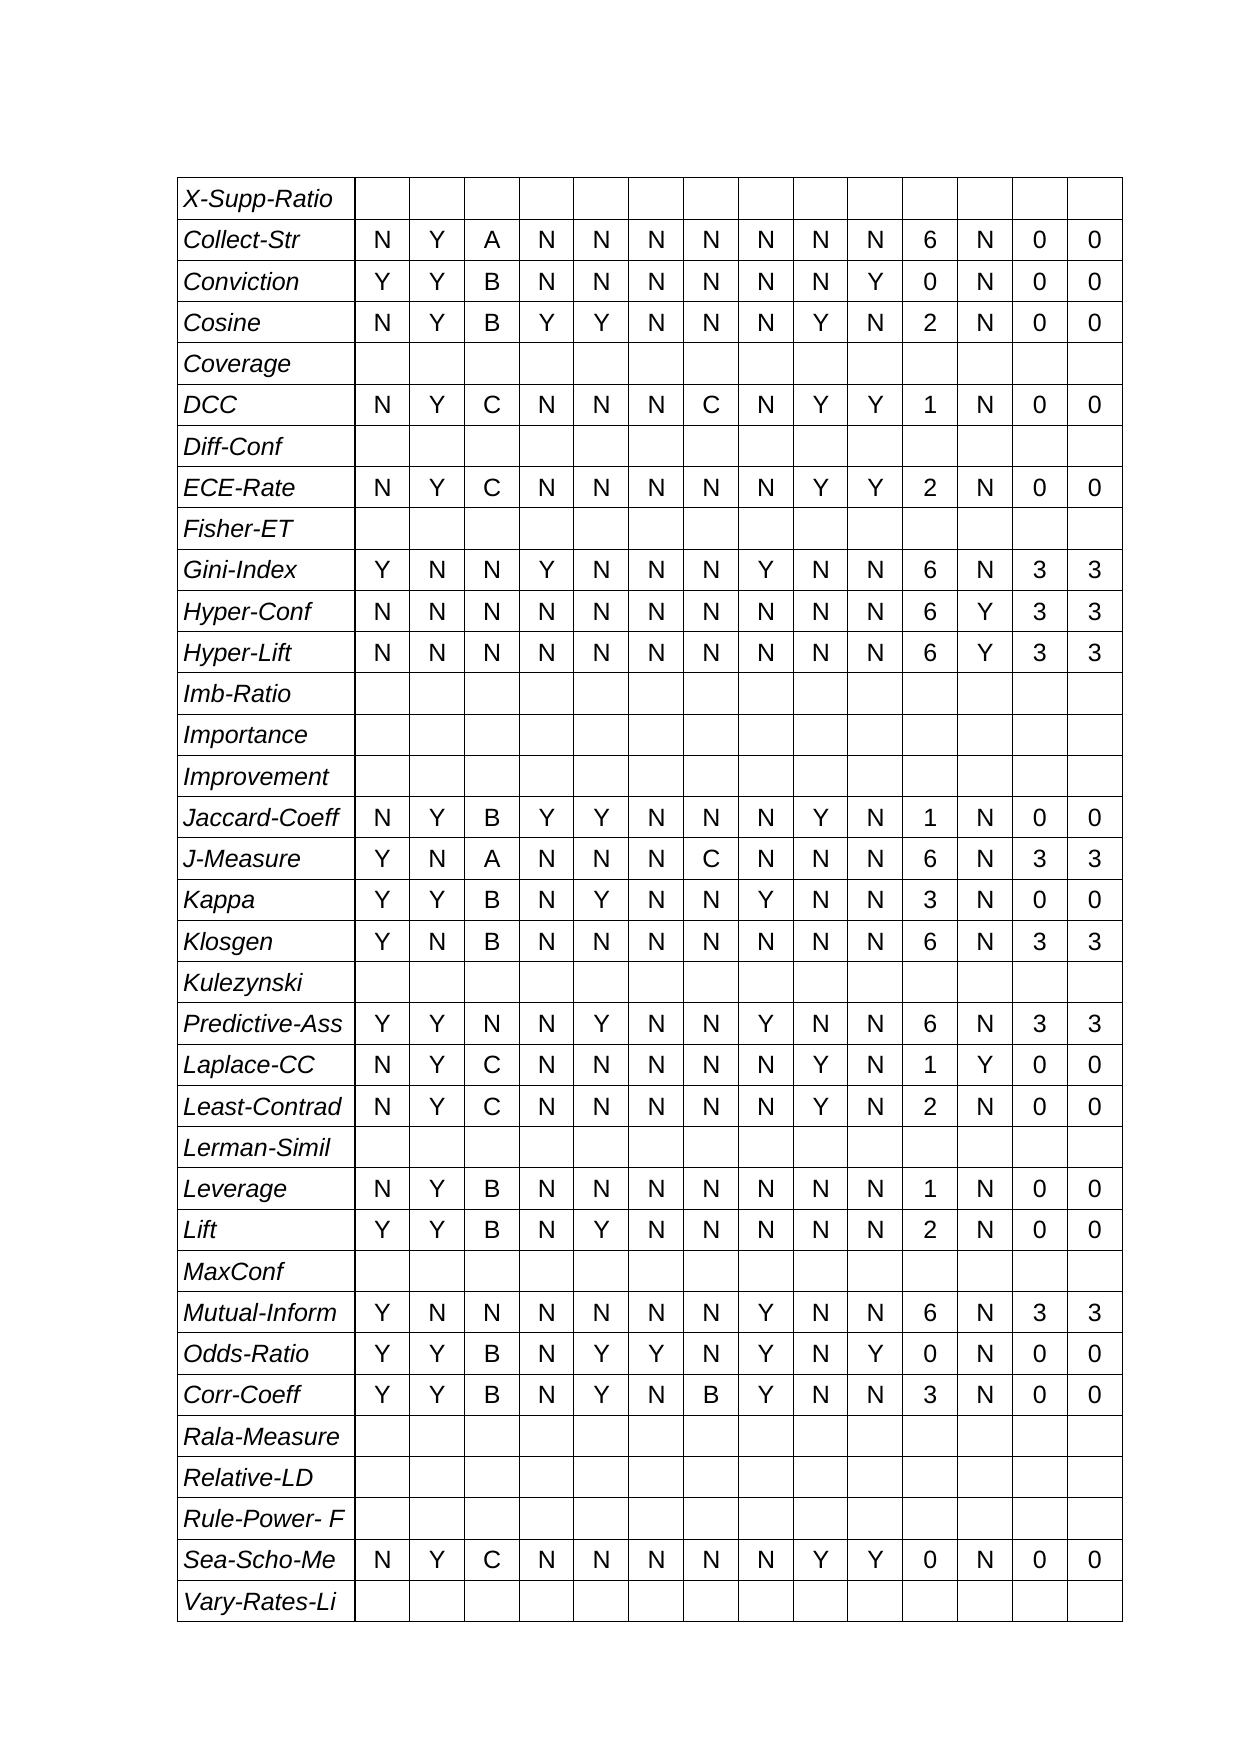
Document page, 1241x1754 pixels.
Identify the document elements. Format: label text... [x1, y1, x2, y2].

table_cell [739, 673, 793, 713]
table_cell [739, 1457, 793, 1497]
table_cell N [848, 1210, 902, 1250]
table_cell A [465, 838, 519, 878]
table_cell Y [410, 385, 464, 425]
table_cell 0 [1013, 385, 1067, 425]
table_cell 3 [1013, 1003, 1067, 1043]
table_cell Relative-LD [178, 1457, 354, 1497]
table_cell [465, 715, 519, 755]
table_cell Y [410, 1086, 464, 1126]
table_cell [739, 178, 793, 218]
table_cell N [794, 921, 847, 961]
table_cell N [958, 1086, 1012, 1126]
table_cell N [520, 921, 573, 961]
table_cell Gini-Index [178, 550, 354, 590]
table_cell N [684, 880, 738, 920]
table_cell [520, 178, 573, 218]
table_cell [465, 426, 519, 466]
table_cell N [574, 261, 628, 301]
table_cell N [574, 220, 628, 260]
table_cell N [958, 1210, 1012, 1250]
table_cell [465, 178, 519, 218]
table_cell [1068, 1127, 1122, 1167]
table_cell 0 [1013, 467, 1067, 507]
table_cell N [356, 220, 409, 260]
table_cell N [794, 261, 847, 301]
table_cell [356, 1251, 409, 1291]
table_cell Y [574, 797, 628, 837]
table_cell N [958, 261, 1012, 301]
table_cell N [684, 1210, 738, 1250]
table_cell [520, 1498, 573, 1538]
table_cell [794, 673, 847, 713]
table_cell [739, 715, 793, 755]
table_cell [1013, 1581, 1067, 1621]
table_cell Y [520, 797, 573, 837]
table_cell [684, 1416, 738, 1456]
table_cell Y [958, 591, 1012, 631]
table_cell Y [574, 1375, 628, 1415]
table_cell [1068, 508, 1122, 548]
table_cell 3 [1068, 921, 1122, 961]
table_cell Y [794, 467, 847, 507]
table_cell 2 [903, 467, 957, 507]
table_cell Y [574, 880, 628, 920]
table_cell [848, 715, 902, 755]
table_cell [684, 1498, 738, 1538]
table_cell Y [356, 261, 409, 301]
table_cell [848, 178, 902, 218]
table_cell 0 [1068, 880, 1122, 920]
table_cell [739, 962, 793, 1002]
table_cell 0 [1068, 1333, 1122, 1373]
table_cell Y [794, 302, 847, 342]
table_cell [410, 715, 464, 755]
table_cell N [520, 1168, 573, 1208]
table_cell N [684, 302, 738, 342]
table_cell N [465, 1292, 519, 1332]
table_cell 0 [1068, 467, 1122, 507]
table_cell [629, 715, 683, 755]
table_cell [520, 715, 573, 755]
table_cell Sea-Scho-Me [178, 1540, 354, 1580]
table_cell 0 [1013, 1210, 1067, 1250]
table_cell [1068, 756, 1122, 796]
table_cell Y [574, 302, 628, 342]
table_cell Y [520, 550, 573, 590]
table_cell [1068, 1498, 1122, 1538]
table_cell Cosine [178, 302, 354, 342]
table_cell [1013, 426, 1067, 466]
table_cell N [958, 1292, 1012, 1332]
table_cell [574, 178, 628, 218]
table_cell Leverage [178, 1168, 354, 1208]
table_cell [465, 343, 519, 383]
table_cell N [739, 1540, 793, 1580]
table_cell N [958, 1375, 1012, 1415]
table_cell C [465, 467, 519, 507]
table_cell [465, 1127, 519, 1167]
table_cell N [520, 385, 573, 425]
table_cell 2 [903, 1086, 957, 1126]
table_cell Lerman-Simil [178, 1127, 354, 1167]
table_cell N [958, 1333, 1012, 1373]
table_cell 3 [1013, 632, 1067, 672]
table_cell N [520, 632, 573, 672]
table_cell N [629, 797, 683, 837]
table_cell [958, 1498, 1012, 1538]
table_cell [848, 1581, 902, 1621]
table_cell [794, 343, 847, 383]
table_cell N [410, 550, 464, 590]
table_cell 1 [903, 797, 957, 837]
table_cell 0 [1013, 797, 1067, 837]
table_cell Y [410, 1168, 464, 1208]
table_cell N [794, 1210, 847, 1250]
table_cell [629, 178, 683, 218]
table_cell N [958, 220, 1012, 260]
table_cell [903, 178, 957, 218]
table_cell N [574, 1292, 628, 1332]
table_cell N [684, 220, 738, 260]
table_cell 0 [1068, 1210, 1122, 1250]
table_cell N [629, 1168, 683, 1208]
table_cell 3 [1013, 838, 1067, 878]
table_cell N [739, 1045, 793, 1085]
table_cell 0 [1013, 220, 1067, 260]
table_cell 3 [1013, 921, 1067, 961]
table_cell [739, 1498, 793, 1538]
table_cell [903, 1498, 957, 1538]
table_cell [410, 1581, 464, 1621]
table_cell Y [356, 550, 409, 590]
table_cell 0 [1013, 1045, 1067, 1085]
table_cell [958, 426, 1012, 466]
table_cell Importance [178, 715, 354, 755]
table_cell B [465, 1210, 519, 1250]
table_cell 3 [1068, 632, 1122, 672]
table_cell N [356, 1168, 409, 1208]
table_cell 0 [1068, 797, 1122, 837]
table_cell [848, 1416, 902, 1456]
table_cell N [465, 550, 519, 590]
table_cell Least-Contrad [178, 1086, 354, 1126]
table_cell [629, 962, 683, 1002]
table_cell [958, 1581, 1012, 1621]
table_cell Y [794, 1045, 847, 1085]
table_cell [356, 1581, 409, 1621]
table_cell N [629, 220, 683, 260]
table_cell [739, 756, 793, 796]
table_cell N [958, 797, 1012, 837]
table_cell Y [356, 1292, 409, 1332]
table_cell J-Measure [178, 838, 354, 878]
table_cell N [739, 1086, 793, 1126]
table_cell Corr-Coeff [178, 1375, 354, 1415]
table_cell C [465, 1086, 519, 1126]
table_cell [520, 508, 573, 548]
table_cell N [520, 1333, 573, 1373]
table_cell [739, 1581, 793, 1621]
table_cell Y [410, 1003, 464, 1043]
table_cell Y [794, 797, 847, 837]
table_cell [520, 962, 573, 1002]
table_cell [684, 508, 738, 548]
table_cell N [794, 220, 847, 260]
table_cell A [465, 220, 519, 260]
table_cell [410, 1251, 464, 1291]
table_cell [794, 1457, 847, 1497]
table_cell [1068, 673, 1122, 713]
table_cell N [684, 1333, 738, 1373]
table_cell [410, 178, 464, 218]
table_cell [1013, 178, 1067, 218]
table_cell Y [410, 797, 464, 837]
table_cell N [794, 632, 847, 672]
table_cell N [739, 921, 793, 961]
table_cell N [574, 838, 628, 878]
table_cell Diff-Conf [178, 426, 354, 466]
table_cell N [629, 302, 683, 342]
table_cell N [574, 550, 628, 590]
table_cell [903, 1416, 957, 1456]
table_cell N [684, 921, 738, 961]
table_cell N [520, 467, 573, 507]
table_cell Y [356, 1375, 409, 1415]
table_cell N [629, 921, 683, 961]
table_cell N [684, 1045, 738, 1085]
table_cell N [794, 1333, 847, 1373]
table_cell [574, 756, 628, 796]
table_cell 6 [903, 1003, 957, 1043]
table_cell [1013, 508, 1067, 548]
table_cell 6 [903, 220, 957, 260]
table_cell Jaccard-Coeff [178, 797, 354, 837]
table_cell 0 [903, 1333, 957, 1373]
table_cell MaxConf [178, 1251, 354, 1291]
table_cell N [794, 591, 847, 631]
table_cell C [684, 385, 738, 425]
table_cell [903, 673, 957, 713]
table_cell Y [356, 1333, 409, 1373]
table_cell [958, 1416, 1012, 1456]
table_cell N [629, 880, 683, 920]
table_cell N [958, 385, 1012, 425]
table_cell Y [410, 880, 464, 920]
table_cell [356, 962, 409, 1002]
table_cell N [629, 1210, 683, 1250]
table_cell N [574, 1086, 628, 1126]
table_cell [684, 426, 738, 466]
table_cell Klosgen [178, 921, 354, 961]
table_cell ECE-Rate [178, 467, 354, 507]
table_cell Rala-Measure [178, 1416, 354, 1456]
table_cell 0 [1013, 1168, 1067, 1208]
table_cell [574, 1457, 628, 1497]
table_cell 0 [1013, 1333, 1067, 1373]
table_cell Y [574, 1210, 628, 1250]
table_cell N [520, 261, 573, 301]
table_cell N [520, 1003, 573, 1043]
table_cell N [356, 1086, 409, 1126]
table_cell [848, 1127, 902, 1167]
table_cell [410, 1127, 464, 1167]
table_cell [1068, 715, 1122, 755]
table_cell [410, 756, 464, 796]
table_cell [848, 962, 902, 1002]
table_cell [794, 178, 847, 218]
table_cell N [794, 838, 847, 878]
table_cell Y [794, 1540, 847, 1580]
table_cell [465, 673, 519, 713]
table_cell [848, 508, 902, 548]
table_cell [356, 1457, 409, 1497]
table_cell N [629, 1540, 683, 1580]
table_cell Y [356, 838, 409, 878]
table_cell [1013, 715, 1067, 755]
table_cell [684, 756, 738, 796]
table_cell [520, 1251, 573, 1291]
table_cell [410, 343, 464, 383]
table_cell [465, 1581, 519, 1621]
table_cell Y [410, 467, 464, 507]
table_cell Y [739, 1003, 793, 1043]
table_cell Y [520, 302, 573, 342]
table_cell [410, 1457, 464, 1497]
table_cell [356, 1416, 409, 1456]
table_cell [903, 1581, 957, 1621]
table_cell Coverage [178, 343, 354, 383]
table_cell Conviction [178, 261, 354, 301]
table_cell [958, 343, 1012, 383]
table_cell [794, 1498, 847, 1538]
table_cell 3 [903, 1375, 957, 1415]
table_cell N [794, 1003, 847, 1043]
table_cell [574, 673, 628, 713]
table_cell 0 [1013, 1375, 1067, 1415]
table_cell [465, 1457, 519, 1497]
table_cell Y [574, 1003, 628, 1043]
table_cell N [356, 385, 409, 425]
table_cell N [958, 880, 1012, 920]
table_cell N [794, 880, 847, 920]
table_cell [903, 1457, 957, 1497]
table_cell [739, 508, 793, 548]
table_cell [629, 1498, 683, 1538]
table_cell 0 [1013, 261, 1067, 301]
table_cell [1068, 1416, 1122, 1456]
table_cell 0 [1013, 1540, 1067, 1580]
table_cell [520, 673, 573, 713]
table_cell [848, 1498, 902, 1538]
table_cell 0 [1068, 261, 1122, 301]
table_cell N [739, 1168, 793, 1208]
table_cell [794, 1416, 847, 1456]
table_cell [794, 426, 847, 466]
table_cell [629, 426, 683, 466]
table_cell N [684, 1086, 738, 1126]
table_cell N [629, 261, 683, 301]
table_cell Y [356, 880, 409, 920]
table_cell Fisher-ET [178, 508, 354, 548]
table_cell [794, 962, 847, 1002]
table_cell Y [410, 220, 464, 260]
table_cell N [574, 632, 628, 672]
table_cell C [465, 1540, 519, 1580]
table_cell B [465, 302, 519, 342]
table_cell [794, 1127, 847, 1167]
table_cell [356, 343, 409, 383]
table_cell N [629, 1003, 683, 1043]
table_cell N [848, 591, 902, 631]
table_cell 3 [1013, 591, 1067, 631]
table_cell Kulezynski [178, 962, 354, 1002]
table_cell Lift [178, 1210, 354, 1250]
table_cell [1013, 1127, 1067, 1167]
table_cell N [465, 632, 519, 672]
table_cell N [848, 550, 902, 590]
table_cell 6 [903, 921, 957, 961]
table_cell N [629, 1375, 683, 1415]
table_cell [958, 715, 1012, 755]
table_cell [410, 426, 464, 466]
table_cell N [794, 1375, 847, 1415]
table_cell 0 [1068, 1168, 1122, 1208]
table_cell [1068, 426, 1122, 466]
table_cell N [848, 1086, 902, 1126]
table_cell N [739, 302, 793, 342]
table_cell 6 [903, 632, 957, 672]
table_cell N [848, 1375, 902, 1415]
table_cell [739, 1251, 793, 1291]
table_cell 6 [903, 1292, 957, 1332]
table_cell [629, 673, 683, 713]
table_cell N [574, 1045, 628, 1085]
table_cell N [684, 261, 738, 301]
table_cell Y [410, 1540, 464, 1580]
table_cell N [958, 467, 1012, 507]
table_cell [1013, 1498, 1067, 1538]
table_cell [520, 1127, 573, 1167]
table_cell N [739, 220, 793, 260]
table_cell [574, 715, 628, 755]
table_cell Y [794, 1086, 847, 1126]
table_cell N [356, 797, 409, 837]
table_cell N [356, 1045, 409, 1085]
table_cell Y [410, 1210, 464, 1250]
table_cell N [848, 1003, 902, 1043]
table_cell [356, 715, 409, 755]
table_cell [356, 426, 409, 466]
table_cell [1068, 1457, 1122, 1497]
table_cell Mutual-Inform [178, 1292, 354, 1332]
table_cell Y [410, 1333, 464, 1373]
table_cell N [574, 591, 628, 631]
table_cell N [739, 261, 793, 301]
table_cell Improvement [178, 756, 354, 796]
table_cell [848, 426, 902, 466]
table_cell N [520, 591, 573, 631]
table_cell [465, 1498, 519, 1538]
table_cell [410, 508, 464, 548]
table_cell 0 [1068, 302, 1122, 342]
table_cell 0 [903, 1540, 957, 1580]
table_cell 0 [1068, 1375, 1122, 1415]
table_cell [1013, 1457, 1067, 1497]
table_cell N [794, 550, 847, 590]
table_cell Rule-Power- F [178, 1498, 354, 1538]
table_cell 6 [903, 838, 957, 878]
table_cell 2 [903, 302, 957, 342]
table_cell N [629, 1045, 683, 1085]
table_cell N [629, 385, 683, 425]
table_cell N [794, 1292, 847, 1332]
table_cell Y [794, 385, 847, 425]
table_cell [903, 962, 957, 1002]
table_cell N [574, 1168, 628, 1208]
table_cell N [739, 385, 793, 425]
table_cell [574, 962, 628, 1002]
table_cell N [739, 838, 793, 878]
table_cell N [684, 467, 738, 507]
table_cell Y [410, 302, 464, 342]
table_cell Y [848, 1540, 902, 1580]
table_cell Hyper-Lift [178, 632, 354, 672]
table_cell [794, 1251, 847, 1291]
table_cell N [684, 550, 738, 590]
table_cell N [684, 797, 738, 837]
table_cell [465, 508, 519, 548]
table_cell N [465, 591, 519, 631]
table_cell N [410, 591, 464, 631]
table_cell N [520, 1540, 573, 1580]
table_cell 0 [1068, 220, 1122, 260]
table_cell [684, 1581, 738, 1621]
table_cell B [465, 1168, 519, 1208]
table_cell Y [958, 1045, 1012, 1085]
table_cell 3 [1068, 1003, 1122, 1043]
table_cell N [574, 921, 628, 961]
table_cell Odds-Ratio [178, 1333, 354, 1373]
table_cell [848, 673, 902, 713]
table_cell N [739, 797, 793, 837]
table_cell 0 [1013, 1086, 1067, 1126]
table_cell N [629, 1086, 683, 1126]
table_cell [739, 1127, 793, 1167]
table_cell Y [848, 385, 902, 425]
table_cell B [465, 921, 519, 961]
table_cell N [848, 1045, 902, 1085]
table_cell Y [848, 261, 902, 301]
table_cell Y [356, 1003, 409, 1043]
table_cell [903, 1251, 957, 1291]
table_cell N [520, 1086, 573, 1126]
table_cell [903, 343, 957, 383]
table_cell 3 [1013, 550, 1067, 590]
table_cell [958, 673, 1012, 713]
table_cell N [684, 591, 738, 631]
table_cell [684, 343, 738, 383]
table_cell C [465, 1045, 519, 1085]
table_cell Y [410, 1375, 464, 1415]
table_cell N [848, 797, 902, 837]
table_cell N [410, 632, 464, 672]
table_cell N [356, 302, 409, 342]
table_cell [629, 1251, 683, 1291]
table_cell [794, 1581, 847, 1621]
table_cell N [356, 591, 409, 631]
table_cell N [356, 467, 409, 507]
table_cell 1 [903, 385, 957, 425]
table_cell [410, 962, 464, 1002]
table_cell N [520, 1045, 573, 1085]
table_cell Y [356, 1210, 409, 1250]
table_cell [356, 1498, 409, 1538]
table_cell [958, 508, 1012, 548]
table_cell 0 [1068, 1086, 1122, 1126]
table_cell N [410, 921, 464, 961]
table_cell 0 [1013, 880, 1067, 920]
table_cell N [356, 1540, 409, 1580]
table_cell N [739, 632, 793, 672]
table_cell [629, 1416, 683, 1456]
table_cell B [465, 880, 519, 920]
table_cell [958, 962, 1012, 1002]
table_cell [684, 962, 738, 1002]
table_cell [903, 756, 957, 796]
table_cell Y [739, 880, 793, 920]
table_cell [356, 1127, 409, 1167]
table_cell [794, 756, 847, 796]
table_cell Y [739, 1292, 793, 1332]
table_cell 6 [903, 591, 957, 631]
table_cell [629, 343, 683, 383]
table_cell [1013, 756, 1067, 796]
table_cell N [520, 1292, 573, 1332]
table_cell 0 [1068, 1045, 1122, 1085]
table_cell [1013, 1251, 1067, 1291]
table_cell 3 [1068, 591, 1122, 631]
table_cell [739, 1416, 793, 1456]
table_cell Y [848, 1333, 902, 1373]
table_cell 0 [1068, 1540, 1122, 1580]
table_cell N [958, 921, 1012, 961]
table_cell N [629, 1292, 683, 1332]
table_cell [520, 1581, 573, 1621]
table_cell [465, 1251, 519, 1291]
table_cell B [465, 1375, 519, 1415]
table_cell [848, 1457, 902, 1497]
table_cell [684, 178, 738, 218]
table_cell [1013, 1416, 1067, 1456]
table_cell Y [356, 921, 409, 961]
table_cell N [958, 302, 1012, 342]
table_cell N [794, 1168, 847, 1208]
table_cell [903, 508, 957, 548]
table_cell [903, 715, 957, 755]
table_cell [465, 756, 519, 796]
table_cell [958, 1251, 1012, 1291]
table_cell N [574, 1540, 628, 1580]
table_cell [465, 962, 519, 1002]
table_cell [629, 1457, 683, 1497]
table_cell N [410, 838, 464, 878]
table_cell C [684, 838, 738, 878]
table_cell [684, 1251, 738, 1291]
table_cell [574, 508, 628, 548]
table_cell [465, 1416, 519, 1456]
table_cell N [848, 880, 902, 920]
table_cell N [520, 880, 573, 920]
table_cell 6 [903, 550, 957, 590]
table_cell N [520, 1375, 573, 1415]
table_cell [903, 1127, 957, 1167]
table_cell [629, 1127, 683, 1167]
table_cell Y [958, 632, 1012, 672]
table_cell [1068, 178, 1122, 218]
table_cell C [465, 385, 519, 425]
table_cell N [465, 1003, 519, 1043]
table_cell N [574, 385, 628, 425]
table_cell N [520, 1210, 573, 1250]
table_cell N [629, 591, 683, 631]
table_cell 3 [1068, 838, 1122, 878]
table_cell [520, 343, 573, 383]
table_cell N [574, 467, 628, 507]
table_cell [520, 1457, 573, 1497]
table_cell Hyper-Conf [178, 591, 354, 631]
table_cell Vary-Rates-Li [178, 1581, 354, 1621]
table_cell [1013, 343, 1067, 383]
table_cell 3 [1068, 550, 1122, 590]
table_cell Laplace-CC [178, 1045, 354, 1085]
table_cell N [848, 1168, 902, 1208]
table_cell [574, 426, 628, 466]
table_cell [1068, 1581, 1122, 1621]
table_cell [1013, 673, 1067, 713]
table_cell N [684, 1540, 738, 1580]
table_cell 1 [903, 1045, 957, 1085]
table_cell N [848, 632, 902, 672]
table_cell [520, 1416, 573, 1456]
table_cell [520, 426, 573, 466]
table_cell Y [410, 261, 464, 301]
table_cell [1013, 962, 1067, 1002]
table_cell [848, 343, 902, 383]
table_cell N [848, 838, 902, 878]
table_cell [794, 715, 847, 755]
table_cell [684, 1457, 738, 1497]
table_cell [684, 673, 738, 713]
table_cell [356, 178, 409, 218]
table_cell [356, 756, 409, 796]
table_cell [410, 673, 464, 713]
table_cell N [848, 921, 902, 961]
table_cell B [465, 1333, 519, 1373]
table_cell [958, 1457, 1012, 1497]
table_cell N [739, 1210, 793, 1250]
table_cell N [520, 838, 573, 878]
table_cell N [629, 632, 683, 672]
table_cell Kappa [178, 880, 354, 920]
table_cell N [356, 632, 409, 672]
table_cell N [958, 1003, 1012, 1043]
table_cell 0 [903, 261, 957, 301]
table_cell B [684, 1375, 738, 1415]
table_cell X-Supp-Ratio [178, 178, 354, 218]
table_cell [410, 1498, 464, 1538]
table_cell N [684, 632, 738, 672]
table_cell Collect-Str [178, 220, 354, 260]
table_cell [1068, 343, 1122, 383]
table_cell N [848, 302, 902, 342]
table_cell [520, 756, 573, 796]
table_cell [958, 178, 1012, 218]
table_cell 3 [1068, 1292, 1122, 1332]
table_cell N [848, 220, 902, 260]
table_cell N [684, 1292, 738, 1332]
table_cell [574, 343, 628, 383]
table_cell Imb-Ratio [178, 673, 354, 713]
table_cell [848, 756, 902, 796]
table_cell [1068, 1251, 1122, 1291]
table_cell [574, 1416, 628, 1456]
table_cell Y [739, 1375, 793, 1415]
table_cell N [739, 467, 793, 507]
table_cell N [739, 591, 793, 631]
table_cell [629, 756, 683, 796]
table_cell 3 [1013, 1292, 1067, 1332]
table_cell [848, 1251, 902, 1291]
table_cell N [958, 1168, 1012, 1208]
table_cell 0 [1068, 385, 1122, 425]
table_cell N [629, 838, 683, 878]
table_cell N [684, 1003, 738, 1043]
table_cell B [465, 261, 519, 301]
table_cell [574, 1251, 628, 1291]
table_cell [684, 1127, 738, 1167]
table_cell N [629, 550, 683, 590]
table_cell B [465, 797, 519, 837]
table_cell N [410, 1292, 464, 1332]
table_cell Y [739, 550, 793, 590]
table_cell 2 [903, 1210, 957, 1250]
table_cell [356, 673, 409, 713]
table_cell Y [848, 467, 902, 507]
table_cell [356, 508, 409, 548]
table_cell Y [629, 1333, 683, 1373]
table_cell [629, 1581, 683, 1621]
table_cell N [629, 467, 683, 507]
table_cell [574, 1127, 628, 1167]
table_cell [739, 426, 793, 466]
table_cell 1 [903, 1168, 957, 1208]
table_cell Predictive-Ass [178, 1003, 354, 1043]
table_cell Y [410, 1045, 464, 1085]
table_cell [958, 1127, 1012, 1167]
table_cell [410, 1416, 464, 1456]
table_cell N [520, 220, 573, 260]
table_cell [794, 508, 847, 548]
table_cell [958, 756, 1012, 796]
table_cell [574, 1498, 628, 1538]
table_cell N [958, 838, 1012, 878]
table_cell N [958, 550, 1012, 590]
table_cell DCC [178, 385, 354, 425]
table_cell [684, 715, 738, 755]
table_cell Y [739, 1333, 793, 1373]
table_cell N [958, 1540, 1012, 1580]
table_cell [629, 508, 683, 548]
table_cell [739, 343, 793, 383]
table_cell N [848, 1292, 902, 1332]
table_cell [1068, 962, 1122, 1002]
table_cell N [684, 1168, 738, 1208]
table_cell [903, 426, 957, 466]
table_cell Y [574, 1333, 628, 1373]
table_cell [574, 1581, 628, 1621]
table_cell 0 [1013, 302, 1067, 342]
table_cell 3 [903, 880, 957, 920]
